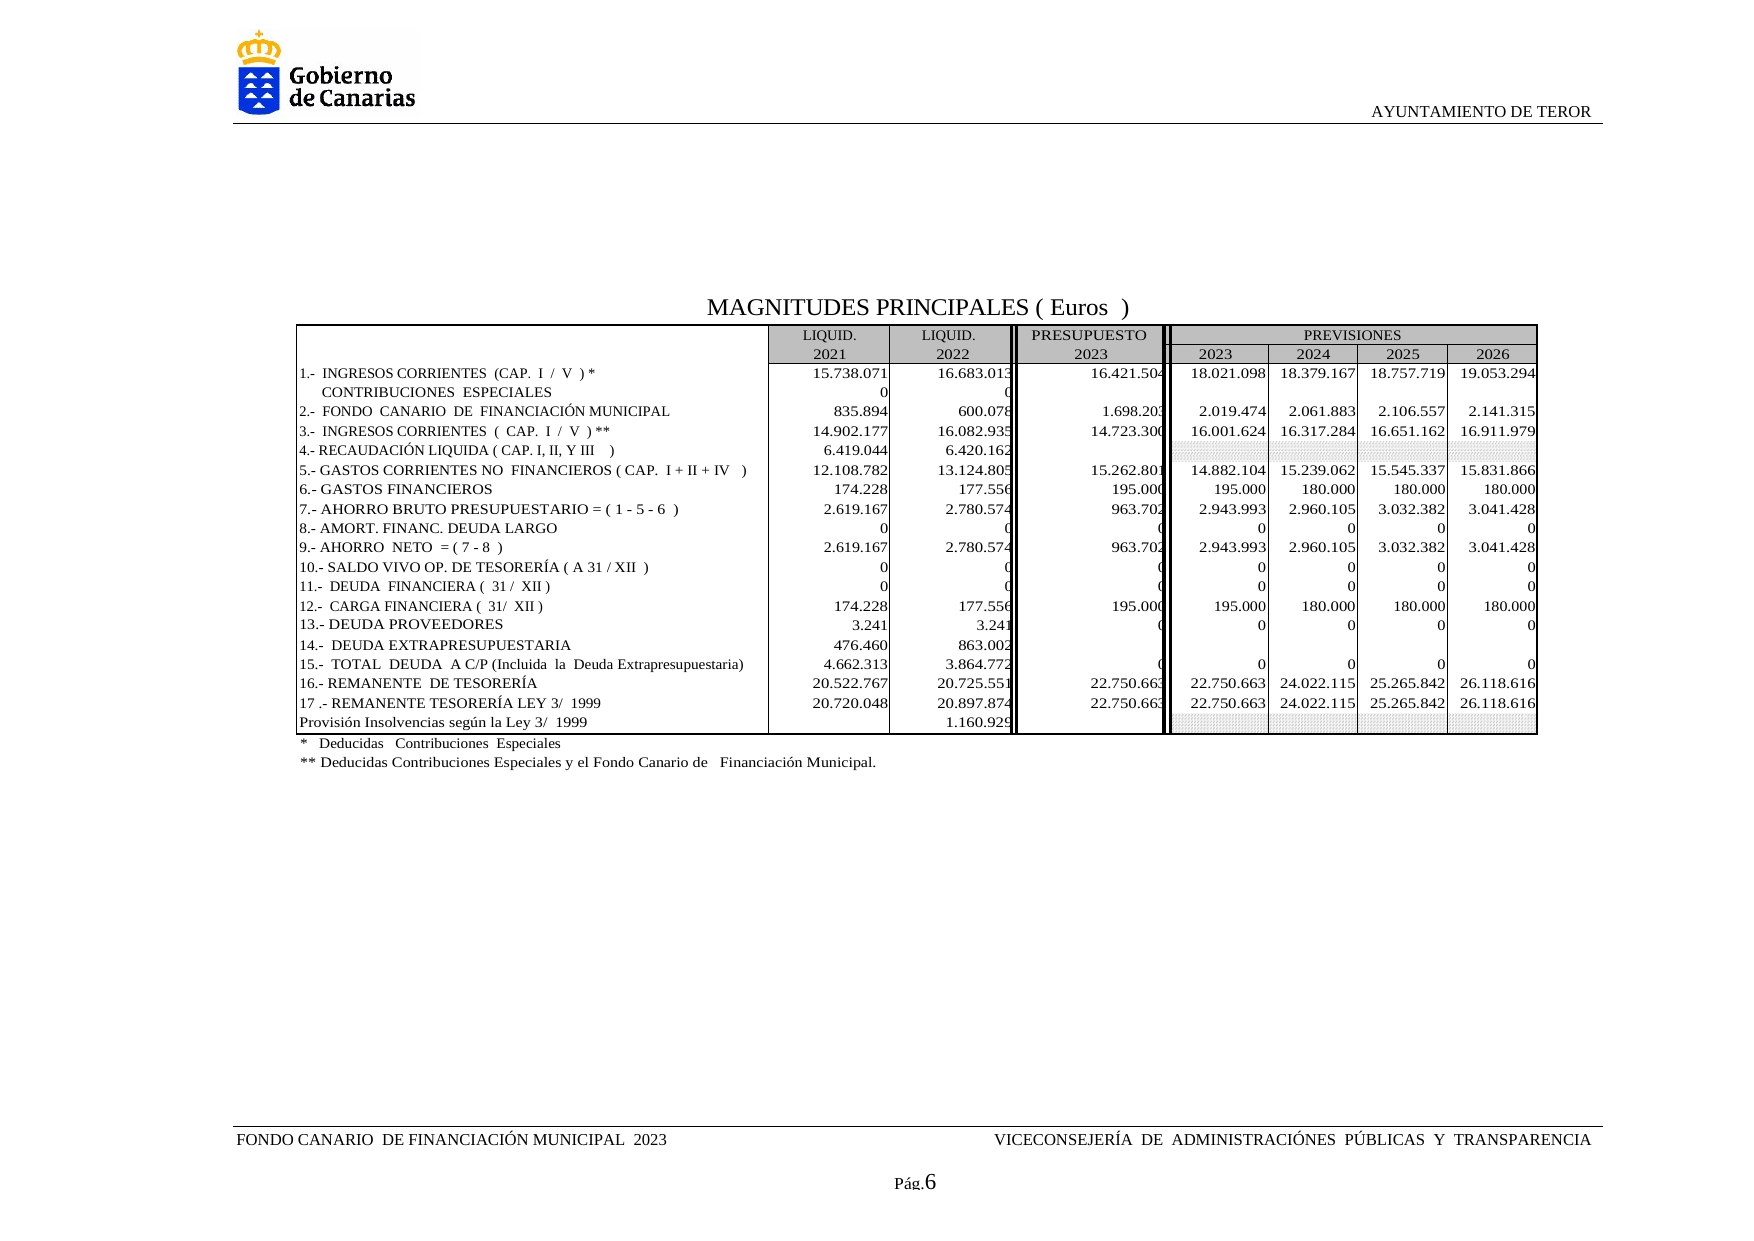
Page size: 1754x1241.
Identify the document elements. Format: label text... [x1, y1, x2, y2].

table_cell 25.265.842 [1358, 694, 1447, 713]
table_cell 0 [1269, 615, 1357, 635]
table_cell 17 .- REMANENTE TESORERÍA LEY 3/ 1999 [297, 694, 768, 713]
table_cell 180.000 [1358, 596, 1447, 615]
table_cell 2.780.574 [890, 538, 1010, 557]
table_header [297, 326, 768, 344]
table_cell 2.106.557 [1358, 402, 1447, 422]
table_cell 0 [1448, 577, 1536, 596]
table_cell 963.702 [1018, 538, 1162, 557]
picture [1358, 441, 1447, 462]
table_cell 15.- TOTAL DEUDA A C/P (Incluida la Deuda Extrapresupuestaria) [297, 655, 768, 674]
table_cell 0 [769, 383, 889, 402]
table_cell 0 [1018, 655, 1162, 674]
table_cell 6.419.044 [769, 441, 889, 460]
table_cell [1018, 383, 1162, 402]
table_cell 2.780.574 [890, 499, 1010, 519]
table_cell 24.022.115 [1269, 674, 1357, 693]
table_cell 0 [1172, 558, 1268, 577]
table_cell 4.662.313 [769, 655, 889, 674]
table_cell 0 [1269, 519, 1357, 538]
table_cell 0 [1269, 577, 1357, 596]
table_cell 1.- INGRESOS CORRIENTES (CAP. I / V ) * [297, 363, 768, 383]
table_cell 0 [1172, 655, 1268, 674]
picture [236, 29, 422, 118]
table_cell 24.022.115 [1269, 694, 1357, 713]
table_cell 16.911.979 [1448, 422, 1536, 441]
table_cell 2023 [1018, 344, 1162, 363]
table_cell 15.738.071 [769, 364, 889, 383]
table_cell 3.032.382 [1358, 499, 1447, 519]
table_cell [1018, 635, 1162, 654]
table_cell 26.118.616 [1448, 674, 1536, 693]
table_cell [1172, 383, 1268, 402]
table_cell 0 [1358, 615, 1447, 635]
table_cell 7.- AHORRO BRUTO PRESUPUESTARIO = ( 1 - 5 - 6 ) [297, 499, 768, 519]
table_cell 19.053.294 [1448, 364, 1536, 383]
table_cell 16.082.935 [890, 422, 1010, 441]
table_cell 2.960.105 [1269, 538, 1357, 557]
table_cell [1448, 441, 1536, 460]
table_cell 13.124.805 [890, 460, 1010, 480]
table_cell 0 [890, 577, 1010, 596]
table_cell 11.- DEUDA FINANCIERA ( 31 / XII ) [297, 577, 768, 596]
table_cell 2.019.474 [1172, 402, 1268, 422]
table_cell 2.- FONDO CANARIO DE FINANCIACIÓN MUNICIPAL [297, 402, 768, 422]
table_cell 2.960.105 [1269, 499, 1357, 519]
table_cell [1358, 713, 1447, 733]
table_cell 863.002 [890, 635, 1010, 654]
table_cell 0 [1172, 615, 1268, 635]
picture [1448, 713, 1536, 733]
table_cell 0 [769, 558, 889, 577]
table_cell 600.078 [890, 402, 1010, 422]
table_cell 3.- INGRESOS CORRIENTES ( CAP. I / V ) ** [297, 422, 768, 441]
table_cell 15.831.866 [1448, 460, 1536, 480]
table_cell 14.723.300 [1018, 422, 1162, 441]
table_cell 180.000 [1358, 480, 1447, 499]
table_cell 18.021.098 [1172, 364, 1268, 383]
table_cell 0 [1018, 558, 1162, 577]
table_cell 22.750.663 [1172, 694, 1268, 713]
table_cell 2.619.167 [769, 499, 889, 519]
table_cell 22.750.663 [1172, 674, 1268, 693]
table_cell 6.- GASTOS FINANCIEROS [297, 480, 768, 499]
table_cell 3.041.428 [1448, 499, 1536, 519]
table_header PRESUPUESTO [1018, 326, 1162, 344]
table_cell 0 [1358, 577, 1447, 596]
table_cell [1269, 713, 1357, 733]
table_cell 9.- AHORRO NETO = ( 7 - 8 ) [297, 538, 768, 557]
table_cell 0 [1448, 615, 1536, 635]
table_cell 3.241 [769, 615, 889, 635]
table_cell [1172, 635, 1268, 654]
picture [1269, 713, 1357, 733]
table_cell 0 [890, 383, 1010, 402]
table_cell 0 [1172, 577, 1268, 596]
table_cell 16.683.013 [890, 364, 1010, 383]
table_cell 16.651.162 [1358, 422, 1447, 441]
table_cell [1018, 713, 1162, 733]
table_cell [769, 713, 889, 733]
table_cell 174.228 [769, 480, 889, 499]
table_cell 0 [1269, 655, 1357, 674]
table_cell 20.725.551 [890, 674, 1010, 693]
table_header LIQUID. [890, 326, 1010, 344]
table_cell 4.- RECAUDACIÓN LIQUIDA ( CAP. I, II, Y III ) [297, 441, 768, 460]
table_cell 2.943.993 [1172, 499, 1268, 519]
table_cell 0 [1448, 558, 1536, 577]
table_cell 174.228 [769, 596, 889, 615]
table_cell 26.118.616 [1448, 694, 1536, 713]
table_cell 0 [1018, 577, 1162, 596]
table_cell 0 [890, 519, 1010, 538]
table_cell [1269, 441, 1357, 460]
table_cell [1018, 441, 1162, 460]
table_cell 0 [890, 558, 1010, 577]
table_cell 0 [1018, 615, 1162, 635]
table_cell 963.702 [1018, 499, 1162, 519]
table_cell 22.750.663 [1018, 694, 1162, 713]
table_cell [1358, 383, 1447, 402]
picture [1172, 713, 1268, 733]
table_cell 20.522.767 [769, 674, 889, 693]
table_cell [1448, 383, 1536, 402]
text * Deducidas Contribuciones Especiales [300, 735, 1614, 752]
table_cell 835.894 [769, 402, 889, 422]
text ** Deducidas Contribuciones Especiales y el Fondo Canario de Financiación Municipal. [300, 754, 1614, 771]
table_cell 10.- SALDO VIVO OP. DE TESORERÍA ( A 31 / XII ) [297, 558, 768, 577]
table_cell 2023 [1172, 345, 1268, 363]
text MAGNITUDES PRINCIPALES ( Euros ) [546, 293, 1290, 321]
table_cell 2026 [1448, 345, 1536, 363]
table_cell 0 [1358, 655, 1447, 674]
table_cell 6.420.162 [890, 441, 1010, 460]
table_cell Provisión Insolvencias según la Ley 3/ 1999 [297, 713, 768, 733]
table_cell 2024 [1269, 345, 1357, 363]
table_cell 18.379.167 [1269, 364, 1357, 383]
table_cell 25.265.842 [1358, 674, 1447, 693]
table_cell [1172, 713, 1268, 733]
table_cell 3.241 [890, 615, 1010, 635]
table_cell 2022 [890, 344, 1010, 363]
table_cell 180.000 [1269, 480, 1357, 499]
table_cell 2.061.883 [1269, 402, 1357, 422]
table_cell 2.141.315 [1448, 402, 1536, 422]
table_cell 180.000 [1448, 596, 1536, 615]
table_cell 15.545.337 [1358, 460, 1447, 480]
picture [1448, 441, 1536, 462]
table_cell 0 [1269, 558, 1357, 577]
table_cell [1358, 441, 1447, 460]
table_cell 180.000 [1448, 480, 1536, 499]
table_cell 20.720.048 [769, 694, 889, 713]
table_cell 14.902.177 [769, 422, 889, 441]
table_cell 5.- GASTOS CORRIENTES NO FINANCIEROS ( CAP. I + II + IV ) [297, 460, 768, 480]
table_cell 0 [1172, 519, 1268, 538]
table_header LIQUID. [769, 326, 889, 344]
picture [1358, 713, 1447, 733]
table_cell CONTRIBUCIONES ESPECIALES [297, 383, 768, 402]
table_cell 0 [1448, 655, 1536, 674]
table_cell 0 [1018, 519, 1162, 538]
table_cell [1448, 713, 1536, 733]
table_cell 195.000 [1172, 596, 1268, 615]
table_cell 0 [1358, 519, 1447, 538]
table_cell 22.750.663 [1018, 674, 1162, 693]
table_cell 195.000 [1018, 480, 1162, 499]
table_cell 1.160.929 [890, 713, 1010, 733]
table_cell 2025 [1358, 345, 1447, 363]
table_cell 195.000 [1018, 596, 1162, 615]
table_cell 15.239.062 [1269, 460, 1357, 480]
table_header PREVISIONES [1172, 326, 1536, 344]
table_cell [1269, 635, 1357, 654]
table_cell 180.000 [1269, 596, 1357, 615]
table_cell [1172, 441, 1268, 460]
table_cell 14.- DEUDA EXTRAPRESUPUESTARIA [297, 635, 768, 654]
table_cell 1.698.203 [1018, 402, 1162, 422]
table_cell 18.757.719 [1358, 364, 1447, 383]
table_cell 3.864.772 [890, 655, 1010, 674]
table_cell [1269, 383, 1357, 402]
table_cell 2021 [769, 344, 889, 363]
table_cell 0 [769, 519, 889, 538]
table_cell [1358, 635, 1447, 654]
table_cell 177.556 [890, 480, 1010, 499]
table_cell 16.001.624 [1172, 422, 1268, 441]
table_cell [297, 344, 768, 363]
table_cell 177.556 [890, 596, 1010, 615]
table_cell 16.317.284 [1269, 422, 1357, 441]
table_cell 476.460 [769, 635, 889, 654]
table_cell 16.421.504 [1018, 364, 1162, 383]
table_cell 2.943.993 [1172, 538, 1268, 557]
table_cell 14.882.104 [1172, 460, 1268, 480]
table_cell 16.- REMANENTE DE TESORERÍA [297, 674, 768, 693]
table_cell 20.897.874 [890, 694, 1010, 713]
table_cell 13.- DEUDA PROVEEDORES [297, 615, 768, 635]
table_cell 0 [769, 577, 889, 596]
table_cell 195.000 [1172, 480, 1268, 499]
table_cell 2.619.167 [769, 538, 889, 557]
table_cell 0 [1448, 519, 1536, 538]
table_cell 3.041.428 [1448, 538, 1536, 557]
table_cell 0 [1358, 558, 1447, 577]
table_cell 12.108.782 [769, 460, 889, 480]
picture [1172, 441, 1268, 462]
table_cell [1448, 635, 1536, 654]
table_cell 12.- CARGA FINANCIERA ( 31/ XII ) [297, 596, 768, 615]
table_cell 15.262.801 [1018, 460, 1162, 480]
table_cell 8.- AMORT. FINANC. DEUDA LARGO [297, 519, 768, 538]
table_cell 3.032.382 [1358, 538, 1447, 557]
picture [1269, 441, 1357, 462]
